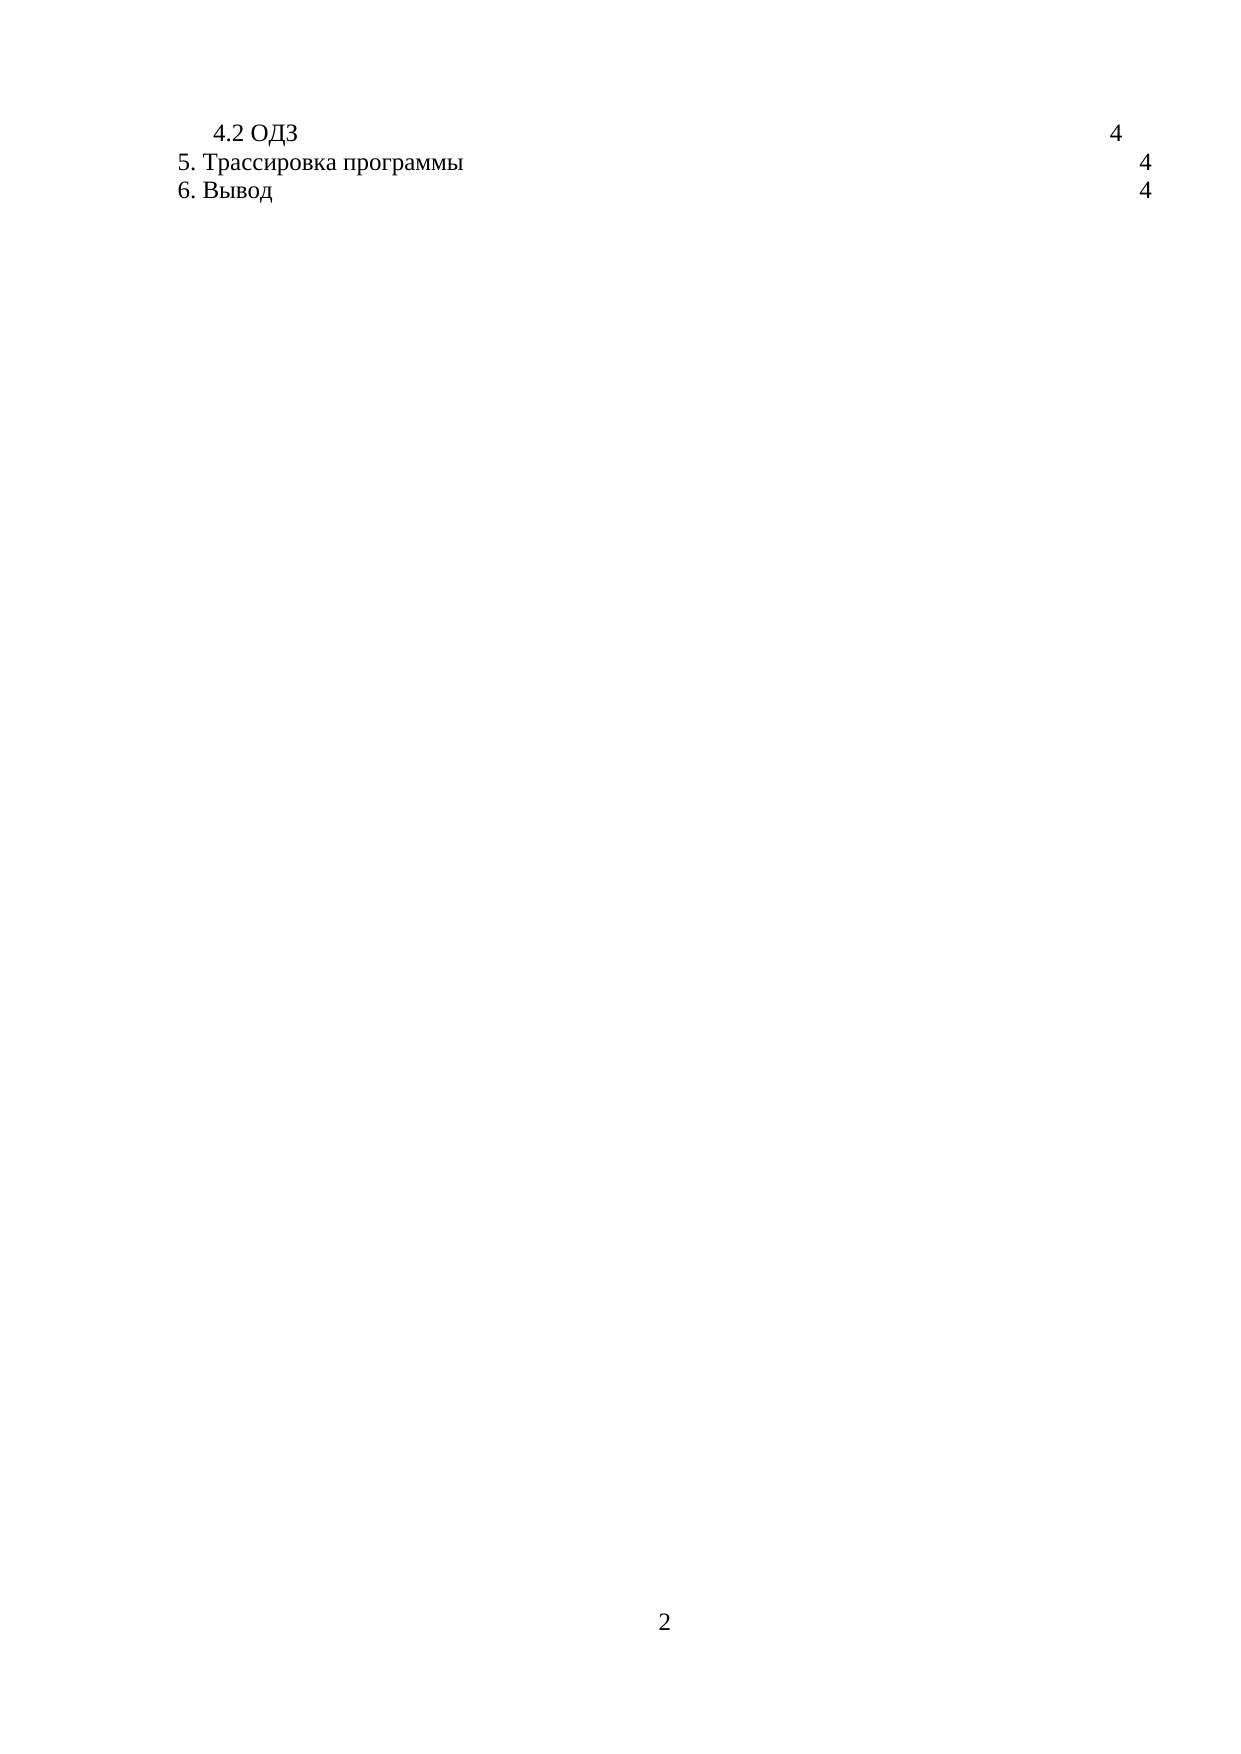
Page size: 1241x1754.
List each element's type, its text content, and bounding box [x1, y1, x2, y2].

text 6. Вывод 4 [177, 176, 1152, 204]
text 4.2 ОДЗ 4 [207, 118, 1152, 147]
text 5. Трассировка программы 4 [177, 147, 1152, 176]
